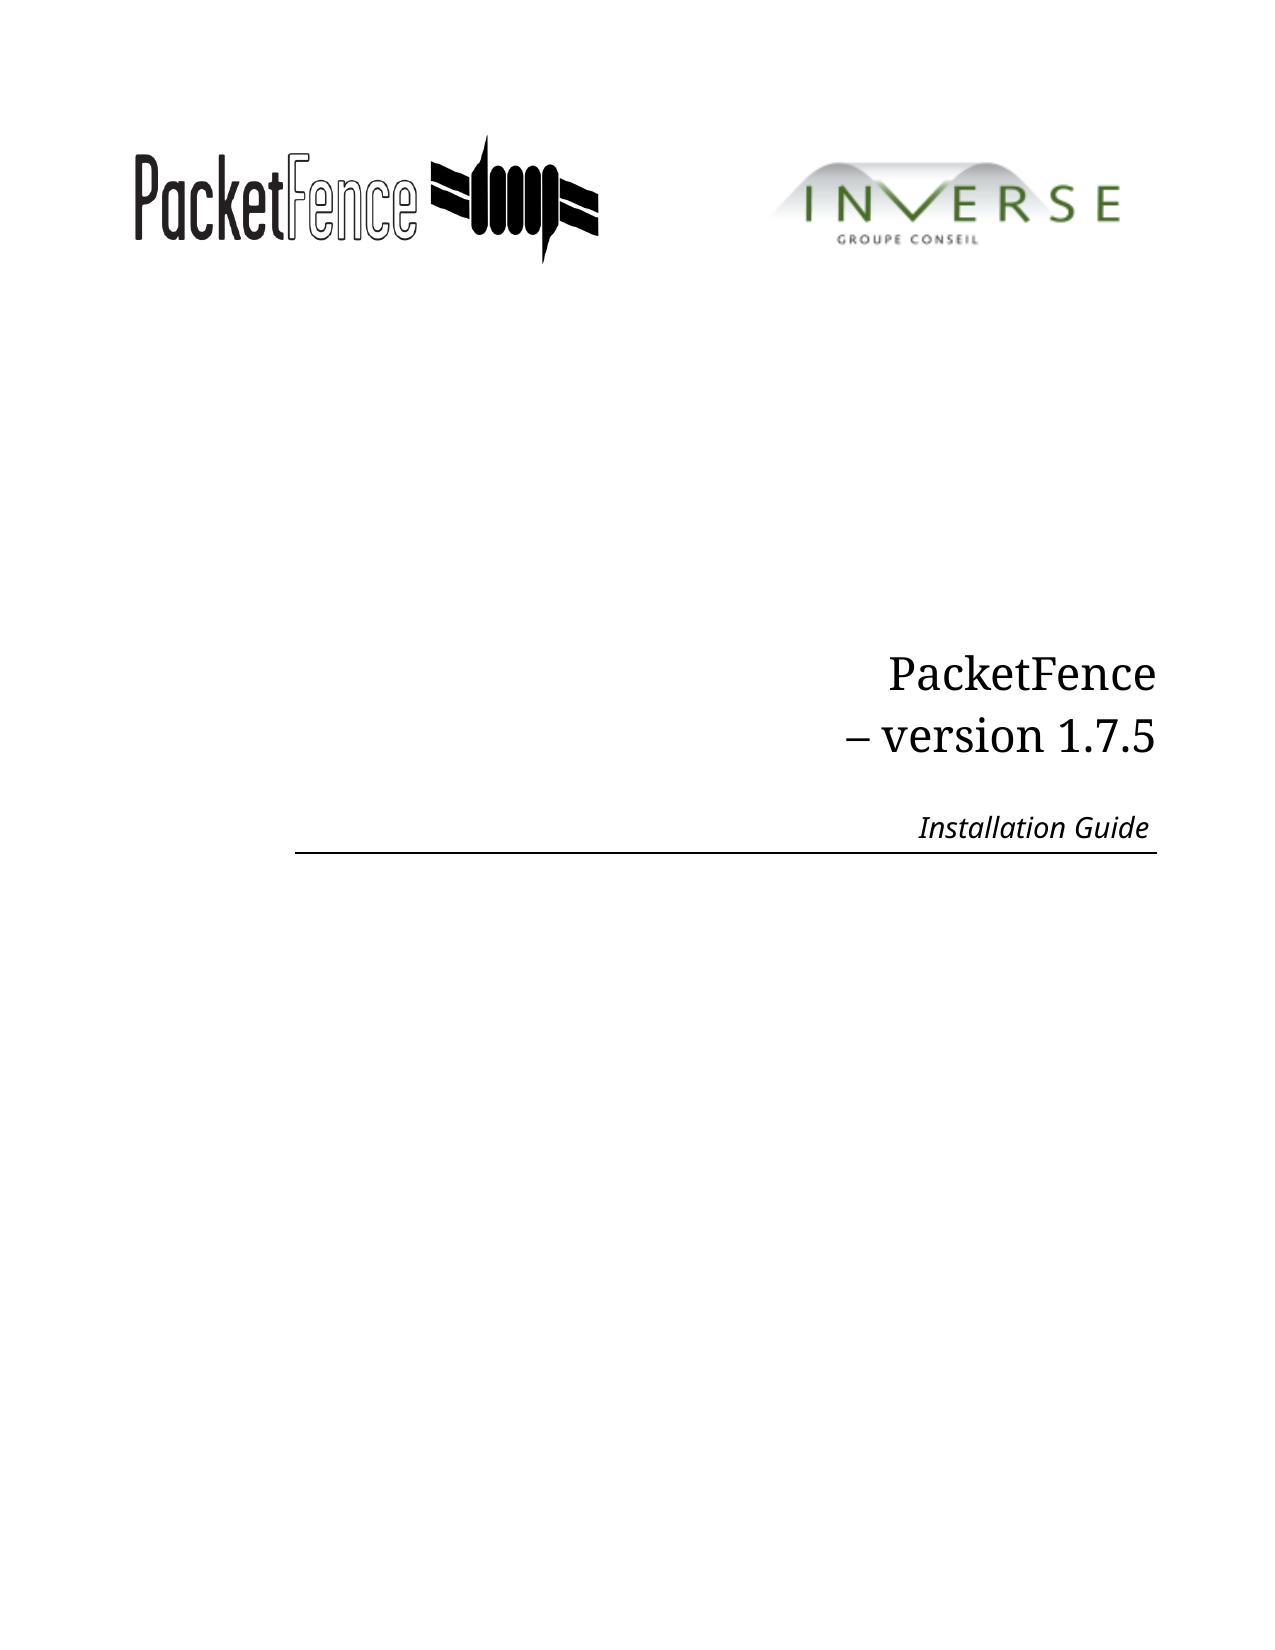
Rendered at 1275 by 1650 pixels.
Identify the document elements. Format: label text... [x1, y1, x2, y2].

picture [118, 118, 615, 281]
title PacketFence – version 1.7.5 [295, 641, 1157, 766]
subtitle Installation Guide [295, 803, 1157, 852]
picture [728, 118, 1157, 290]
